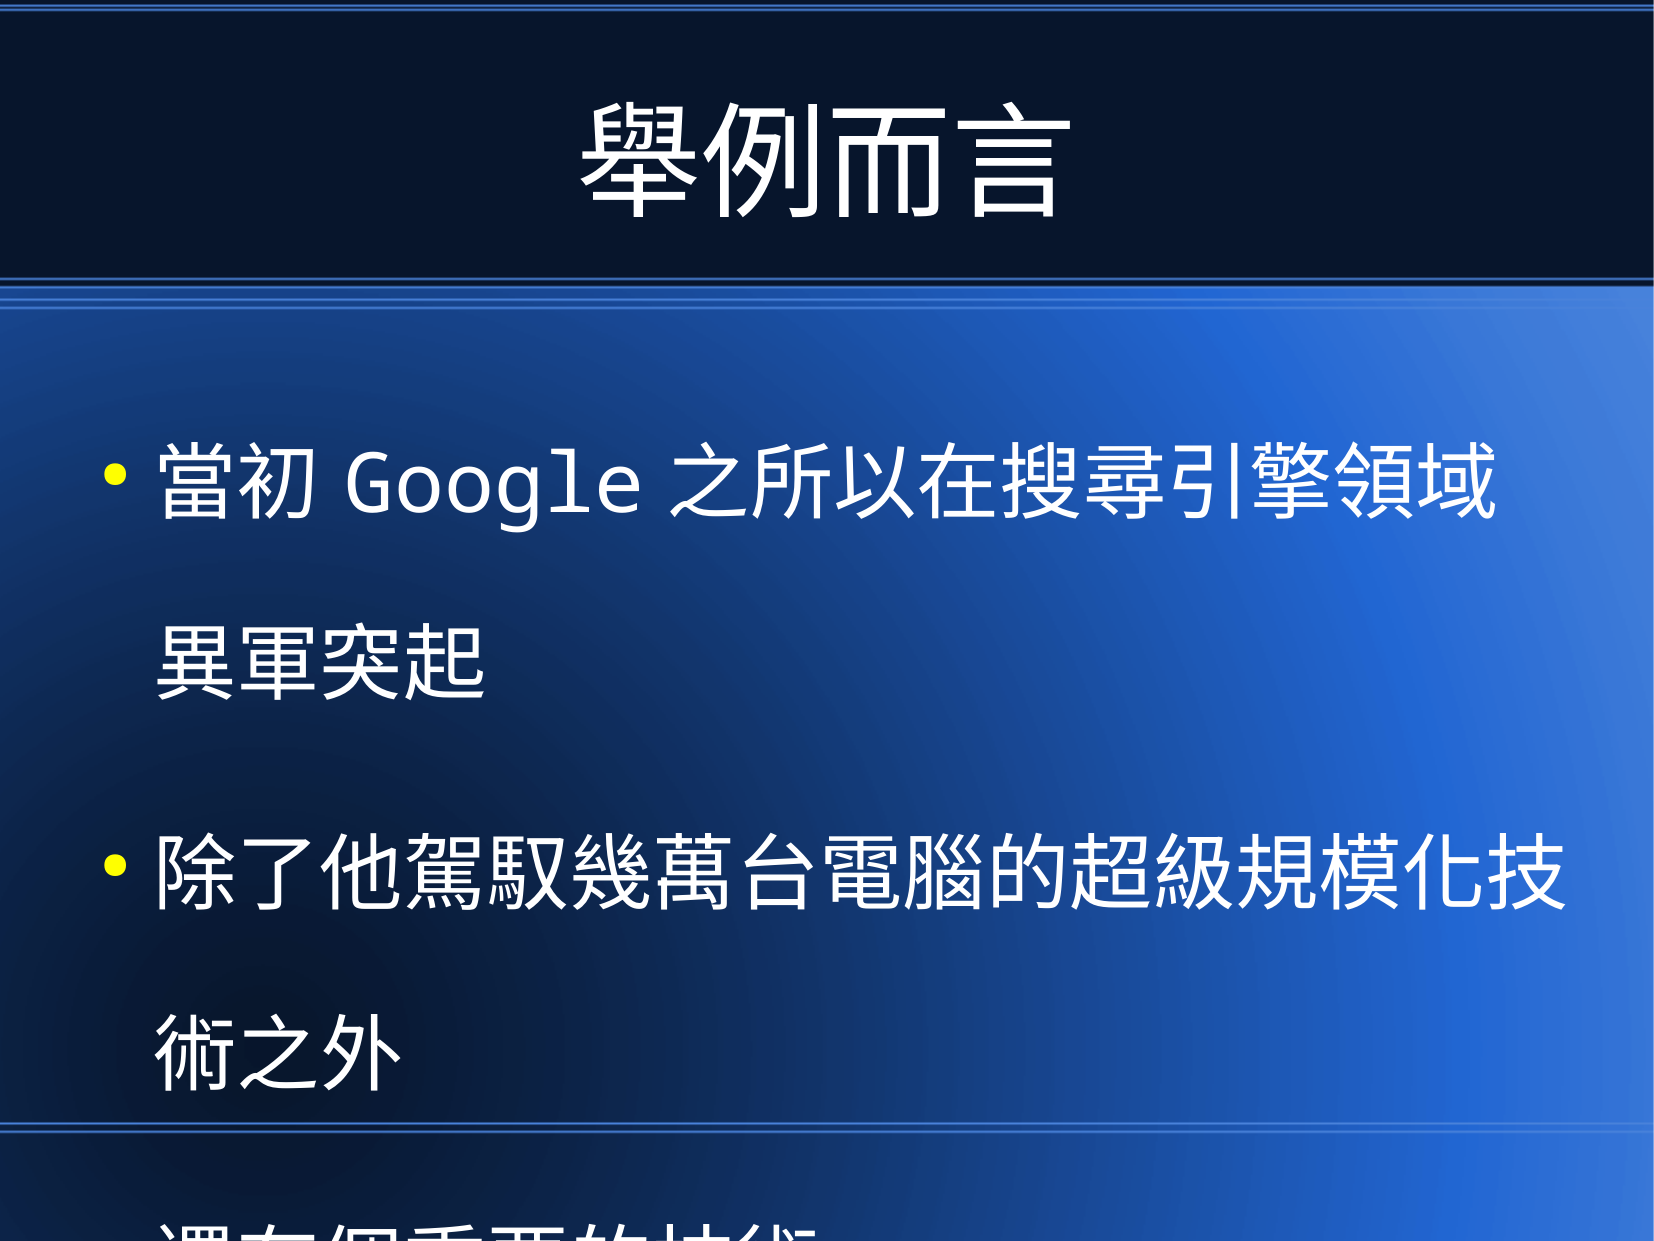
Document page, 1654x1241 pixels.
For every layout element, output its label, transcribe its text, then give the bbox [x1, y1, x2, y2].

picture [0, 0, 1654, 1241]
title 舉例而言 [82, 49, 1571, 257]
list 當初Google之所以在搜尋引擎領域異軍突起 除了他駕馭幾萬台電腦的超級規模化技術之外 還有個重要的技術 [82, 355, 1571, 1241]
